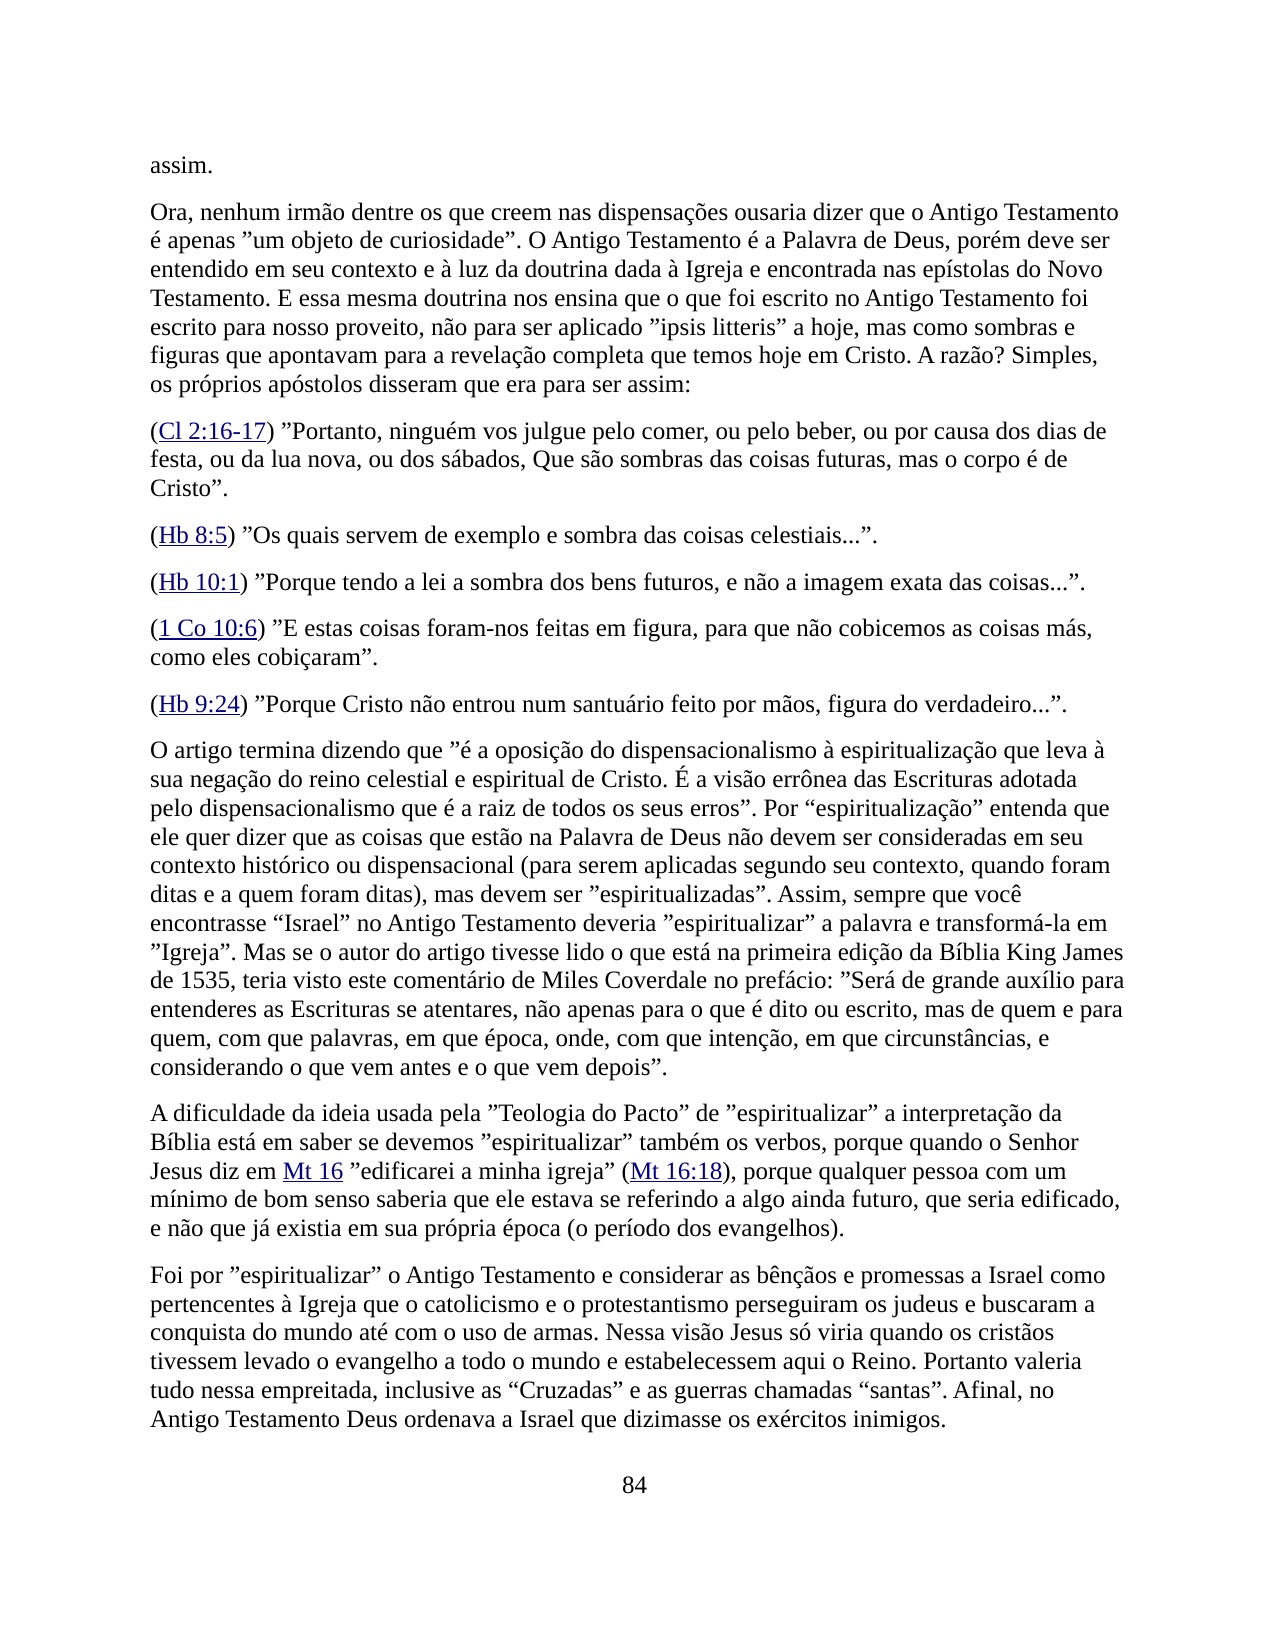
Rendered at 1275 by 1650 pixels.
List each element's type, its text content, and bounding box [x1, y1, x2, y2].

text (Hb 9:24) ”Porque Cristo não entrou num santuário feito por mãos, figura do verdadeiro...”. [150, 689, 1125, 717]
text (Cl 2:16-17) ”Portanto, ninguém vos julgue pelo comer, ou pelo beber, ou por causa dos dias de festa, ou da lua nova, ou dos sábados, Que são sombras das coisas futuras, mas o corpo é de Cristo”. [150, 416, 1125, 502]
text (1 Co 10:6) ”E estas coisas foram-nos feitas em figura, para que não cobicemos as coisas más, como eles cobiçaram”. [150, 613, 1125, 671]
text O artigo termina dizendo que ”é a oposição do dispensacionalismo à espiritualização que leva à sua negação do reino celestial e espiritual de Cristo. É a visão errônea das Escrituras adotada pelo dispensacionalismo que é a raiz de todos os seus erros”. Por “espiritualização” entenda que ele quer dizer que as coisas que estão na Palavra de Deus não devem ser consideradas em seu contexto histórico ou dispensacional (para serem aplicadas segundo seu contexto, quando foram ditas e a quem foram ditas), mas devem ser ”espiritualizadas”. Assim, sempre que você encontrasse “Israel” no Antigo Testamento deveria ”espiritualizar” a palavra e transformá-la em ”Igreja”. Mas se o autor do artigo tivesse lido o que está na primeira edição da Bíblia King James de 1535, teria visto este comentário de Miles Coverdale no prefácio: ”Será de grande auxílio para entenderes as Escrituras se atentares, não apenas para o que é dito ou escrito, mas de quem e para quem, com que palavras, em que época, onde, com que intenção, em que circunstâncias, e considerando o que vem antes e o que vem depois”. [150, 735, 1125, 1080]
text (Hb 8:5) ”Os quais servem de exemplo e sombra das coisas celestiais...”. [150, 520, 1125, 549]
text assim. [150, 150, 1125, 179]
text A dificuldade da ideia usada pela ”Teologia do Pacto” de ”espiritualizar” a interpretação da Bíblia está em saber se devemos ”espiritualizar” também os verbos, porque quando o Senhor Jesus diz em Mt 16 ”edificarei a minha igreja” (Mt 16:18), porque qualquer pessoa com um mínimo de bom senso saberia que ele estava se referindo a algo ainda futuro, que seria edificado, e não que já existia em sua própria época (o período dos evangelhos). [150, 1098, 1125, 1242]
text Ora, nenhum irmão dentre os que creem nas dispensações ousaria dizer que o Antigo Testamento é apenas ”um objeto de curiosidade”. O Antigo Testamento é a Palavra de Deus, porém deve ser entendido em seu contexto e à luz da doutrina dada à Igreja e encontrada nas epístolas do Novo Testamento. E essa mesma doutrina nos ensina que o que foi escrito no Antigo Testamento foi escrito para nosso proveito, não para ser aplicado ”ipsis litteris” a hoje, mas como sombras e figuras que apontavam para a revelação completa que temos hoje em Cristo. A razão? Simples, os próprios apóstolos disseram que era para ser assim: [150, 197, 1125, 398]
text (Hb 10:1) ”Porque tendo a lei a sombra dos bens futuros, e não a imagem exata das coisas...”. [150, 567, 1125, 595]
text Foi por ”espiritualizar” o Antigo Testamento e considerar as bênçãos e promessas a Israel como pertencentes à Igreja que o catolicismo e o protestantismo perseguiram os judeus e buscaram a conquista do mundo até com o uso de armas. Nessa visão Jesus só viria quando os cristãos tivessem levado o evangelho a todo o mundo e estabelecessem aqui o Reino. Portanto valeria tudo nessa empreitada, inclusive as “Cruzadas” e as guerras chamadas “santas”. Afinal, no Antigo Testamento Deus ordenava a Israel que dizimasse os exércitos inimigos. [150, 1260, 1125, 1432]
